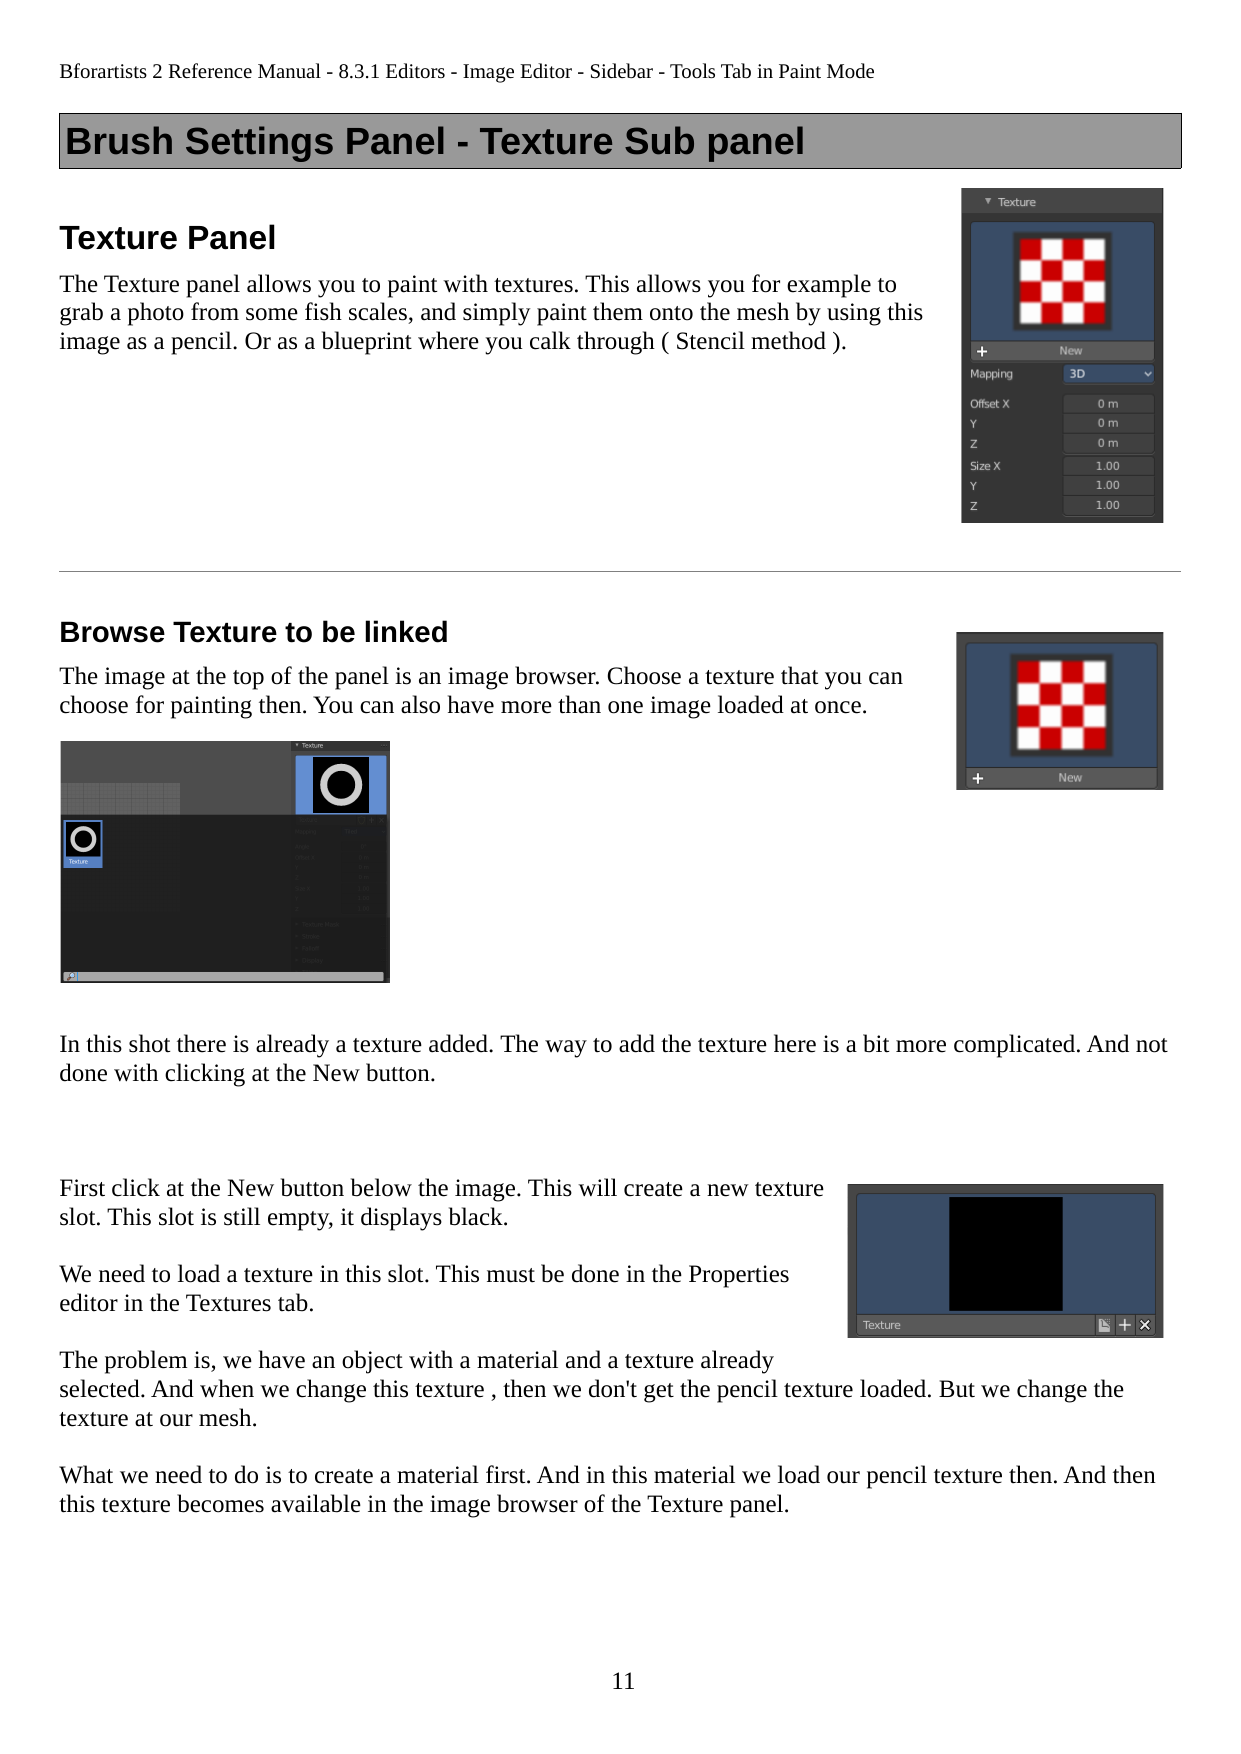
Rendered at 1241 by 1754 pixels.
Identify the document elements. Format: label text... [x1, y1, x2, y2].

text The image at the top of the panel is an image browser. Choose a texture that you can choose for painting then. You can also have more than one image loaded at once. [59, 661, 956, 719]
text The problem is, we have an object with a material and a texture already selected. And when we change this texture , then we don't get the pencil texture loaded. But we change the texture at our mesh. [59, 1345, 1181, 1432]
picture [956, 632, 1164, 790]
picture [961, 188, 1164, 523]
table_header Brush Settings Panel - Texture Sub panel [60, 114, 1181, 168]
text First click at the New button below the image. This will create a new texture slot. This slot is still empty, it displays black. [59, 1173, 1181, 1230]
text The Texture panel allows you to paint with textures. This allows you for example to grab a photo from some fish scales, and simply paint them onto the mesh by using this image as a pencil. Or as a blueprint where you calk through ( Stencil method ). [59, 269, 961, 355]
subtitle Texture Panel [59, 217, 961, 256]
subtitle [1164, 217, 1181, 256]
subtitle Browse Texture to be linked [59, 615, 1181, 649]
picture [60, 741, 390, 983]
text In this shot there is already a texture added. The way to add the texture here is a bit more complicated. And not done with clicking at the New button. [59, 1029, 1181, 1087]
picture [847, 1184, 1164, 1338]
text What we need to do is to create a material first. And in this material we load our pencil texture then. And then this texture becomes available in the image browser of the Texture panel. [59, 1460, 1181, 1518]
text We need to load a texture in this slot. This must be done in the Properties editor in the Textures tab. [59, 1259, 847, 1317]
